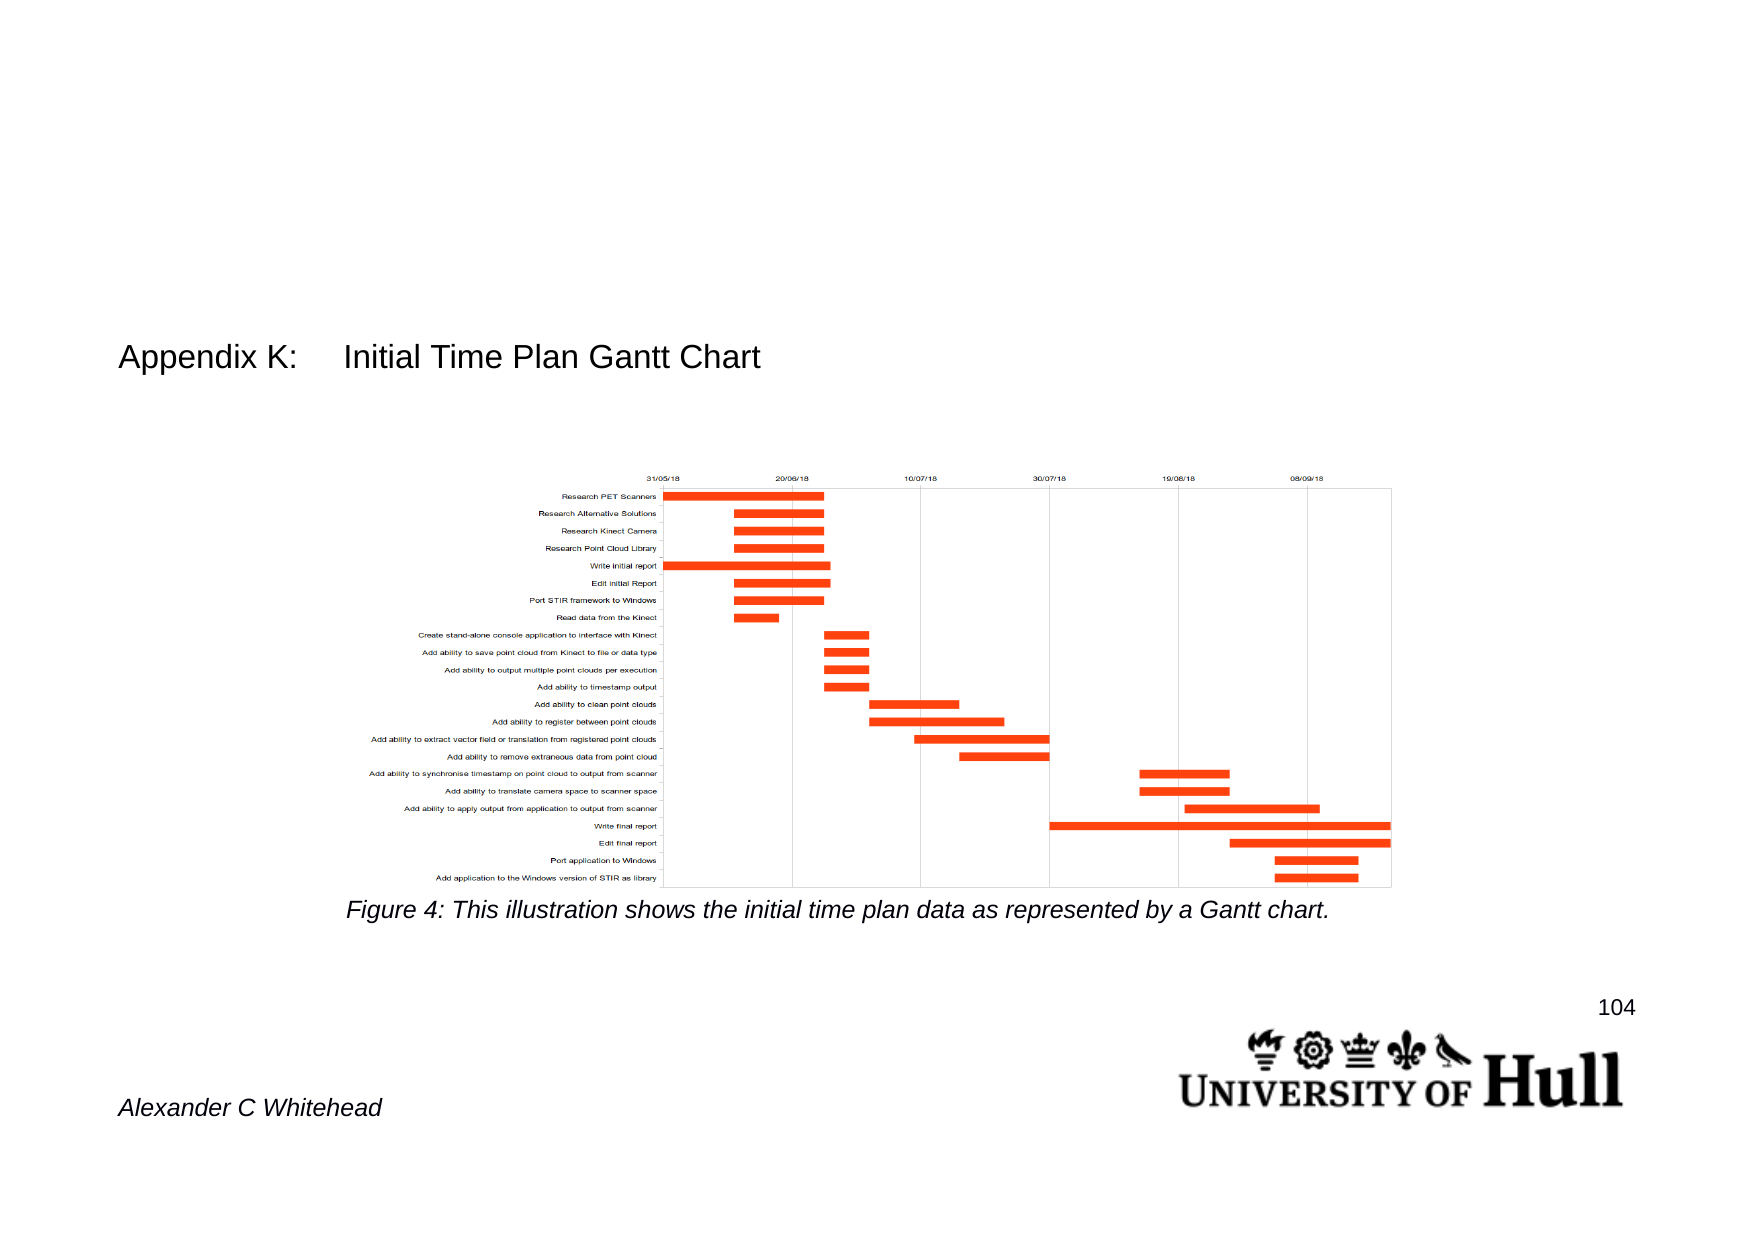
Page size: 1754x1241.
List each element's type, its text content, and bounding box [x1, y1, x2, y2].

text Figure 4: This illustration shows the initial time plan data as represented by a Gantt chart. [346, 895, 1408, 923]
subtitle Initial Time Plan Gantt Chart [118, 337, 1636, 376]
picture [345, 466, 1409, 895]
picture [1172, 1020, 1632, 1117]
